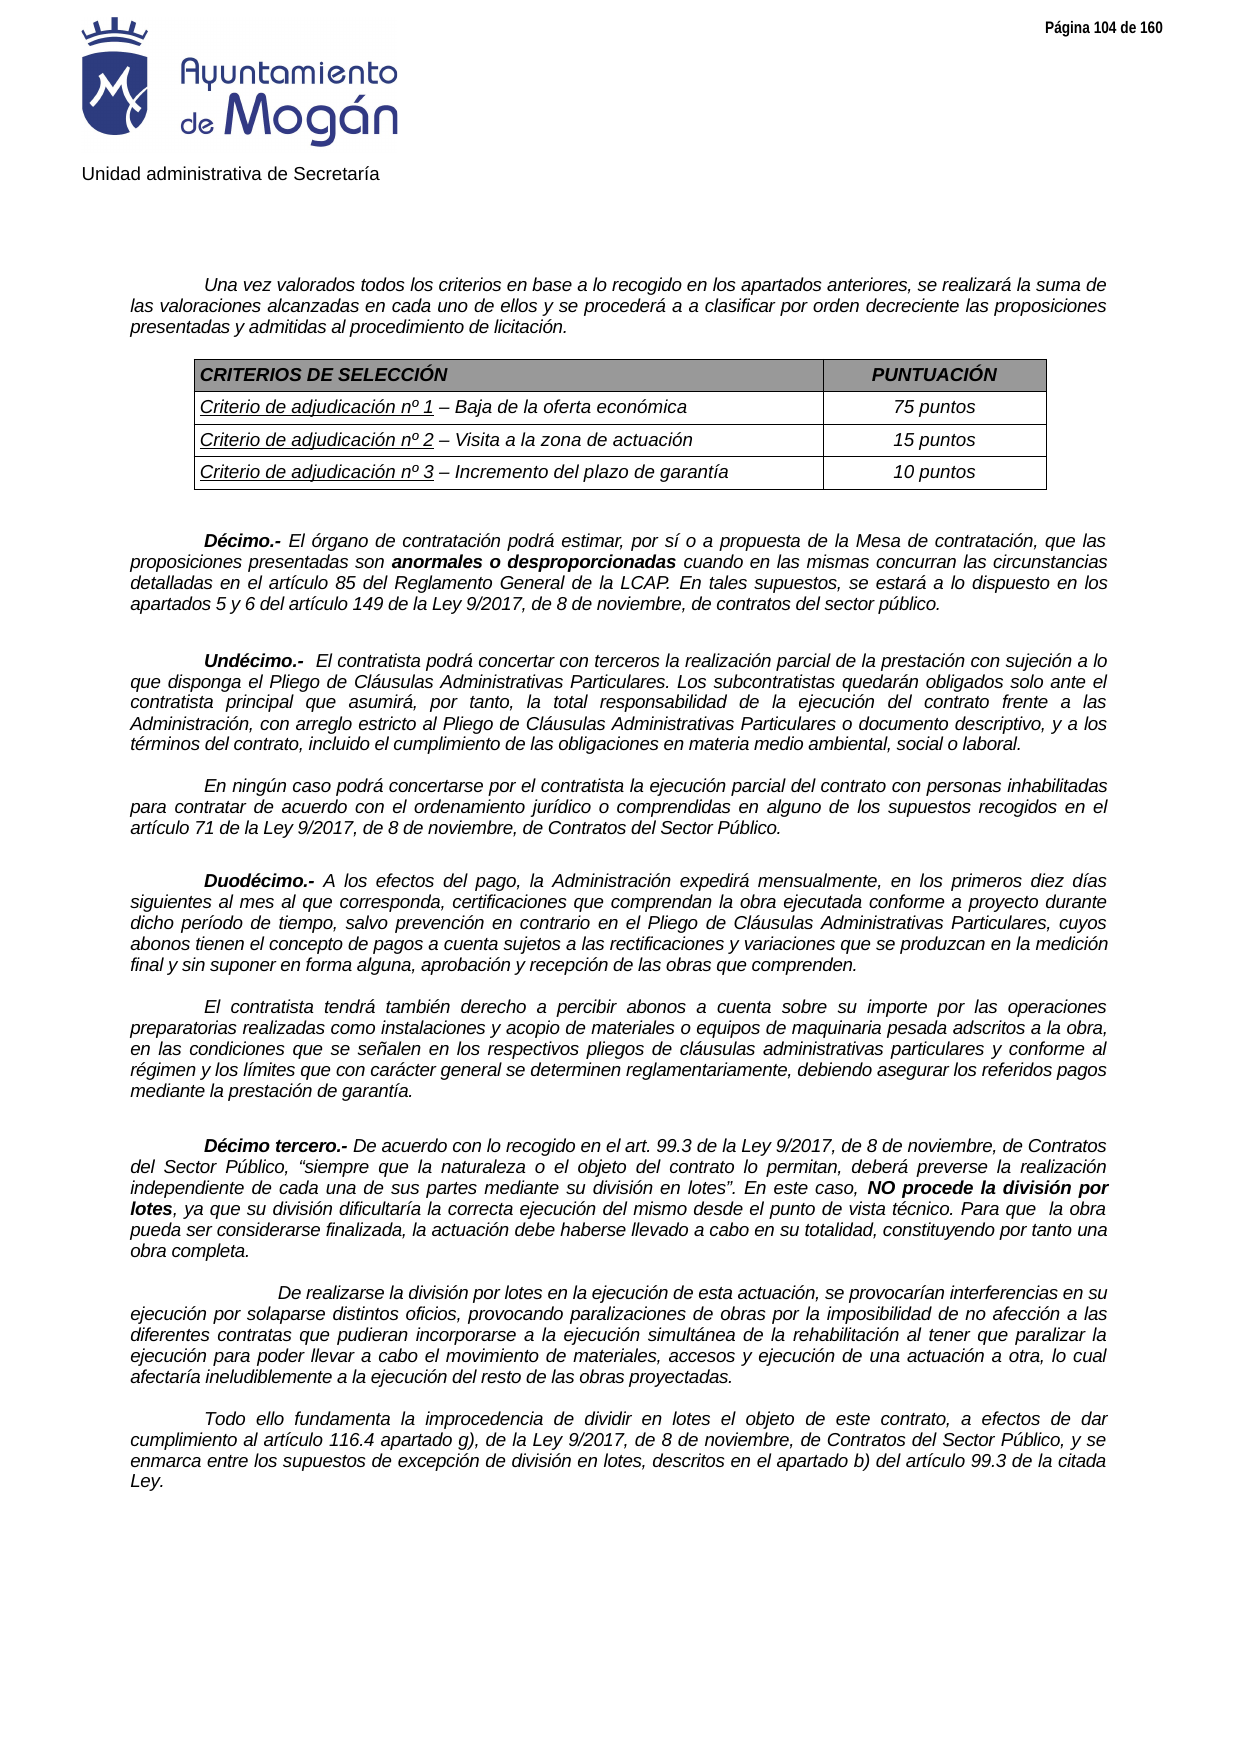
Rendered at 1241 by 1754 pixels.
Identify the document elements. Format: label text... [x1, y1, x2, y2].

table_cell 10 puntos [824, 457, 1046, 489]
text Todo ello fundamenta la improcedencia de dividir en lotes el objeto de este contrato, a efectos de dar cumplimiento al artículo 116.4 apartado g), de la Ley 9/2017, de 8 de noviembre, de Contratos del Sector Público, y se enmarca entre los supuestos de excepción de división en lotes, descritos en el apartado b) del artículo 99.3 de la citada Ley. [130, 1408, 1110, 1492]
text Décimo.- El órgano de contratación podrá estimar, por sí o a propuesta de la Mesa de contratación, que las proposiciones presentadas son anormales o desproporcionadas cuando en las mismas concurran las circunstancias detalladas en el artículo 85 del Reglamento General de la LCAP. En tales supuestos, se estará a lo dispuesto en los apartados 5 y 6 del artículo 149 de la Ley 9/2017, de 8 de noviembre, de contratos del sector público. [130, 531, 1110, 614]
text En ningún caso podrá concertarse por el contratista la ejecución parcial del contrato con personas inhabilitadas para contratar de acuerdo con el ordenamiento jurídico o comprendidas en alguno de los supuestos recogidos en el artículo 71 de la Ley 9/2017, de 8 de noviembre, de Contratos del Sector Público. [130, 776, 1110, 838]
table_cell Criterio de adjudicación nº 2 – Visita a la zona de actuación [195, 425, 823, 456]
table_cell 75 puntos [824, 392, 1046, 424]
table_cell Criterio de adjudicación nº 1 – Baja de la oferta económica [195, 392, 823, 424]
table_header PUNTUACIÓN [824, 360, 1046, 391]
table_header CRITERIOS DE SELECCIÓN [195, 360, 823, 391]
text Una vez valorados todos los criterios en base a lo recogido en los apartados anteriores, se realizará la suma de las valoraciones alcanzadas en cada uno de ellos y se procederá a a clasificar por orden decreciente las proposiciones presentadas y admitidas al procedimiento de licitación. [130, 275, 1110, 338]
table_cell 15 puntos [824, 425, 1046, 456]
text El contratista tendrá también derecho a percibir abonos a cuenta sobre su importe por las operaciones preparatorias realizadas como instalaciones y acopio de materiales o equipos de maquinaria pesada adscritos a la obra, en las condiciones que se señalen en los respectivos pliegos de cláusulas administrativas particulares y conforme al régimen y los límites que con carácter general se determinen reglamentariamente, debiendo asegurar los referidos pagos mediante la prestación de garantía. [130, 996, 1110, 1101]
text Undécimo.- El contratista podrá concertar con terceros la realización parcial de la prestación con sujeción a lo que disponga el Pliego de Cláusulas Administrativas Particulares. Los subcontratistas quedarán obligados solo ante el contratista principal que asumirá, por tanto, la total responsabilidad de la ejecución del contrato frente a las Administración, con arreglo estricto al Pliego de Cláusulas Administrativas Particulares o documento descriptivo, y a los términos del contrato, incluido el cumplimiento de las obligaciones en materia medio ambiental, social o laboral. [130, 650, 1110, 755]
picture [81, 17, 398, 153]
text Décimo tercero.- De acuerdo con lo recogido en el art. 99.3 de la Ley 9/2017, de 8 de noviembre, de Contratos del Sector Público, “siempre que la naturaleza o el objeto del contrato lo permitan, deberá preverse la realización independiente de cada una de sus partes mediante su división en lotes”. En este caso, NO procede la división por lotes, ya que su división dificultaría la correcta ejecución del mismo desde el punto de vista técnico. Para que la obra pueda ser considerarse finalizada, la actuación debe haberse llevado a cabo en su totalidad, constituyendo por tanto una obra completa. [130, 1136, 1110, 1262]
table_cell Criterio de adjudicación nº 3 – Incremento del plazo de garantía [195, 457, 823, 489]
text De realizarse la división por lotes en la ejecución de esta actuación, se provocarían interferencias en su ejecución por solaparse distintos oficios, provocando paralizaciones de obras por la imposibilidad de no afección a las diferentes contratas que pudieran incorporarse a la ejecución simultánea de la rehabilitación al tener que paralizar la ejecución para poder llevar a cabo el movimiento de materiales, accesos y ejecución de una actuación a otra, lo cual afectaría ineludiblemente a la ejecución del resto de las obras proyectadas. [130, 1282, 1110, 1387]
text Duodécimo.- A los efectos del pago, la Administración expedirá mensualmente, en los primeros diez días siguientes al mes al que corresponda, certificaciones que comprendan la obra ejecutada conforme a proyecto durante dicho período de tiempo, salvo prevención en contrario en el Pliego de Cláusulas Administrativas Particulares, cuyos abonos tienen el concepto de pagos a cuenta sujetos a las rectificaciones y variaciones que se produzcan en la medición final y sin suponer en forma alguna, aprobación y recepción de las obras que comprenden. [130, 871, 1110, 976]
